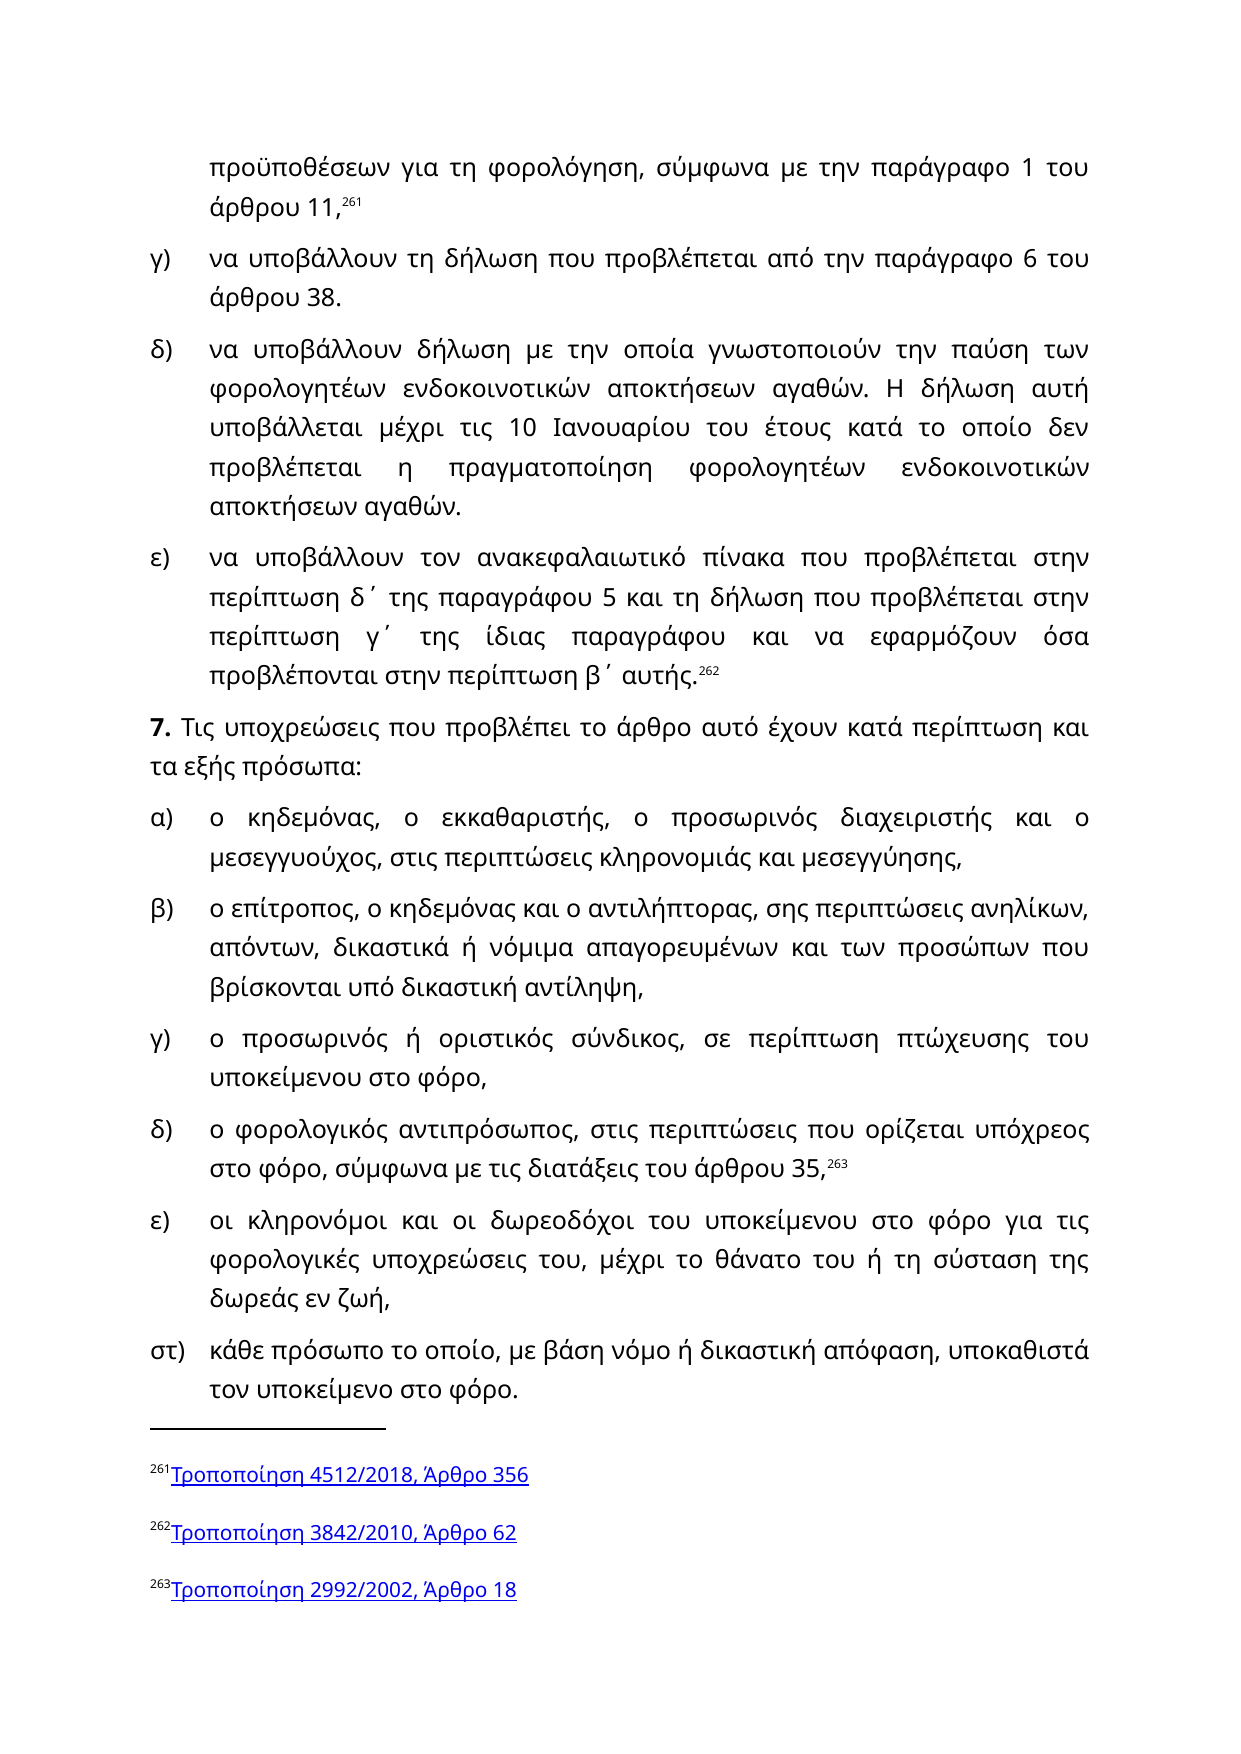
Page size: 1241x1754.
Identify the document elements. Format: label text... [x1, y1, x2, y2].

list δ) ο φορολογικός αντιπρόσωπος, στις περιπτώσεις που ορίζεται υπόχρεος στο φόρο, σύμφωνα με τις διατάξεις του άρθρου 35, [150, 1112, 1090, 1185]
list ε) οι κληρονόμοι και οι δωρεοδόχοι του υποκείμενου στο φόρο για τις φορολογικές υποχρεώσεις του, μέχρι το θάνατο του ή τη σύσταση της δωρεάς εν ζωή, [150, 1202, 1090, 1315]
list α) ο κηδεμόνας, ο εκκαθαριστής, ο προσωρινός διαχειριστής και ο μεσεγγυούχος, στις περιπτώσεις κληρονομιάς και μεσεγγύησης, [150, 800, 1090, 873]
list δ) να υποβάλλουν δήλωση με την οποία γνωστοποιούν την παύση των φορολογητέων ενδοκοινοτικών αποκτήσεων αγαθών. Η δήλωση αυτή υποβάλλεται μέχρι τις 10 Ιανουαρίου του έτους κατά το οποίο δεν προβλέπεται η πραγματοποίηση φορολογητέων ενδοκοινοτικών αποκτήσεων αγαθών. [150, 332, 1090, 522]
list β) ο επίτροπος, ο κηδεμόνας και ο αντιλήπτορας, σης περιπτώσεις ανηλίκων, απόντων, δικαστικά ή νόμιμα απαγορευμένων και των προσώπων που βρίσκονται υπό δικαστική αντίληψη, [150, 891, 1090, 1003]
list γ) να υποβάλλουν τη δήλωση που προβλέπεται από την παράγραφο 6 του άρθρου 38. [150, 241, 1090, 314]
text Τροποποίηση 4512/2018, Άρθρο 356 [150, 1460, 1090, 1489]
list γ) ο προσωρινός ή οριστικός σύνδικος, σε περίπτωση πτώχευσης του υποκείμενου στο φόρο, [150, 1021, 1090, 1094]
list στ) κάθε πρόσωπο το οποίο, με βάση νόμο ή δικαστική απόφαση, υποκαθιστά τον υποκείμενο στο φόρο. [150, 1332, 1090, 1406]
text 7. Τις υποχρεώσεις που προβλέπει το άρθρο αυτό έχουν κατά περίπτωση και τα εξής πρόσωπα: [150, 709, 1090, 782]
list προϋποθέσεων για τη φορολόγηση, σύμφωνα με την παράγραφο 1 του άρθρου 11, [150, 150, 1090, 223]
text Τροποποίηση 3842/2010, Άρθρο 62 [150, 1518, 1090, 1546]
list ε) να υποβάλλουν τον ανακεφαλαιωτικό πίνακα που προβλέπεται στην περίπτωση δ΄ της παραγράφου 5 και τη δήλωση που προβλέπεται στην περίπτωση γ΄ της ίδιας παραγράφου και να εφαρμόζουν όσα προβλέπονται στην περίπτωση β΄ αυτής. [150, 540, 1090, 692]
text Τροποποίηση 2992/2002, Άρθρο 18 [150, 1576, 1090, 1604]
